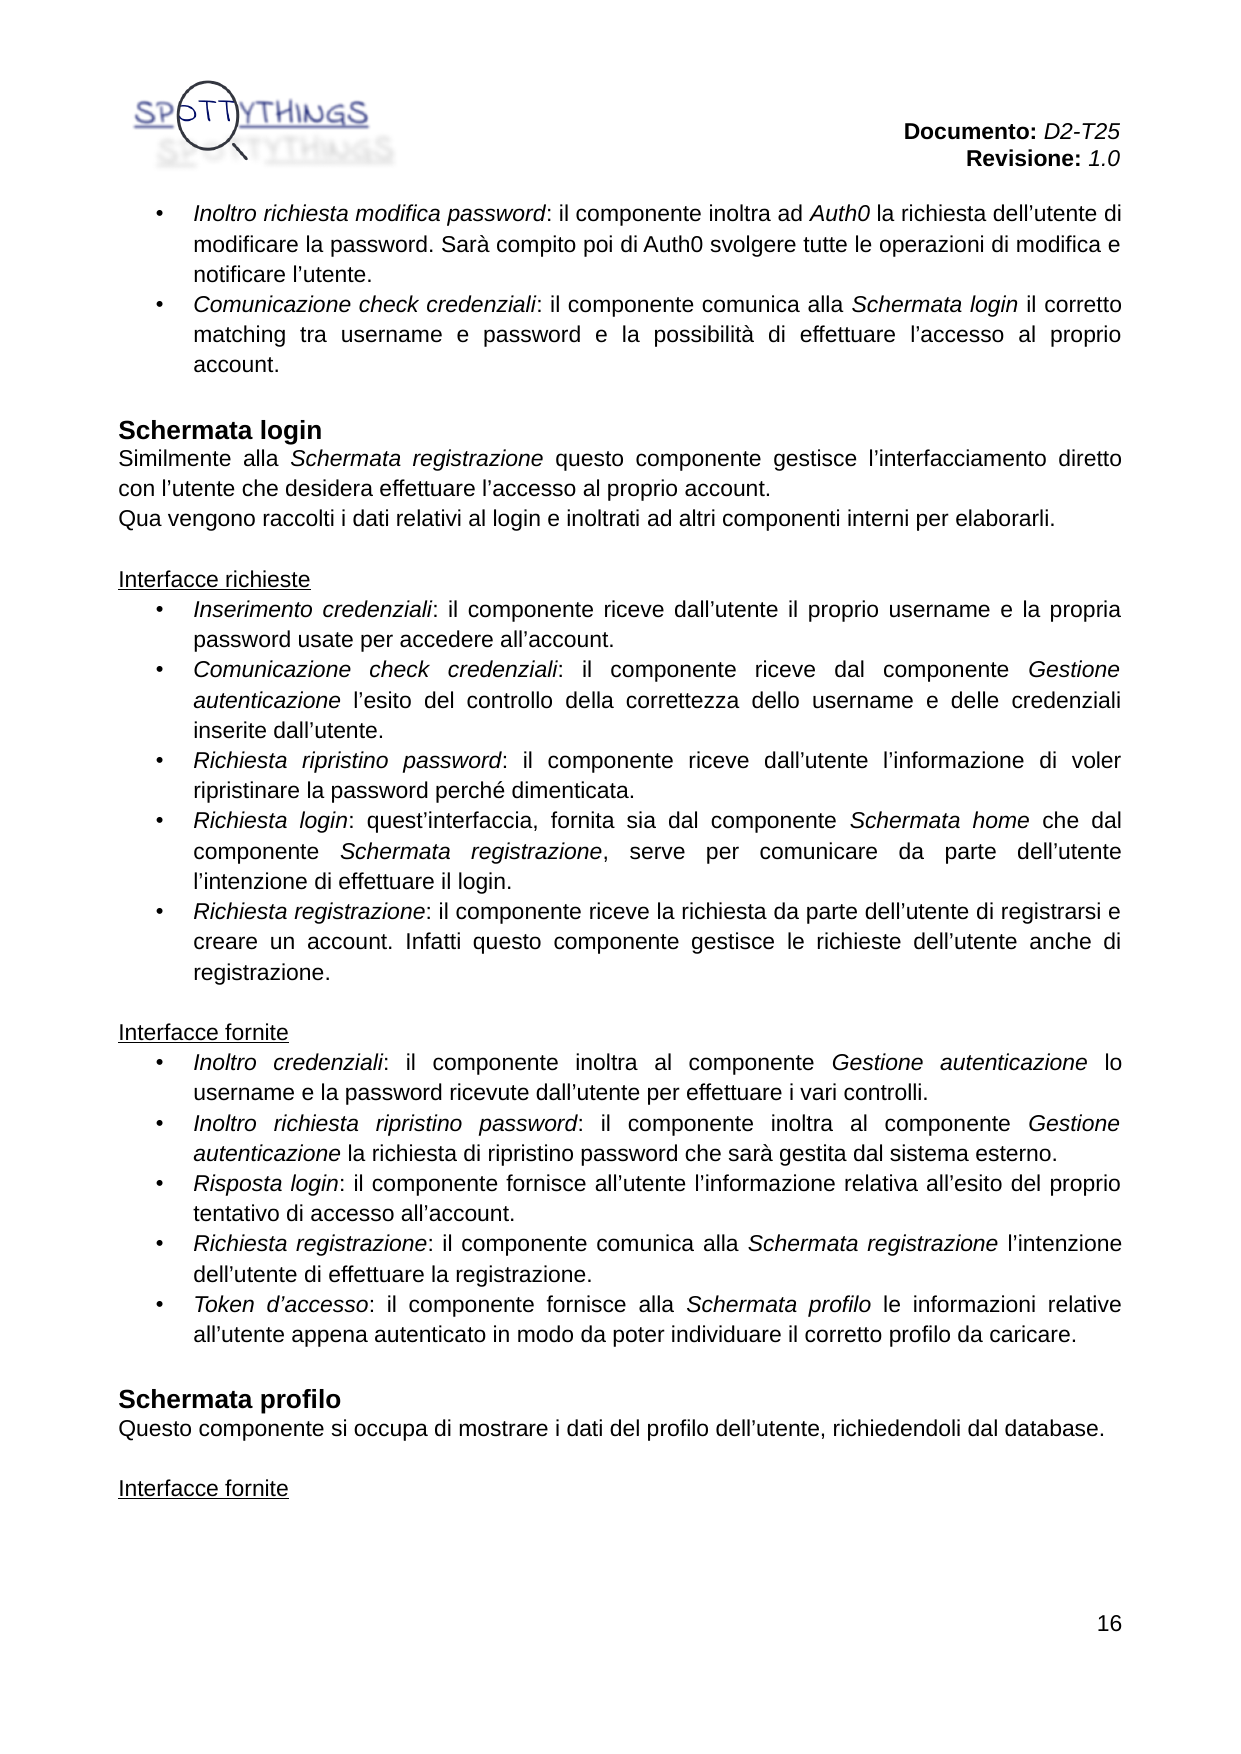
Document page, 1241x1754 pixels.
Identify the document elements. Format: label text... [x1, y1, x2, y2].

text Interfacce richieste [118, 566, 1122, 592]
list Richiesta login: quest’interfaccia, fornita sia dal componente Schermata home che dal componente Schermata registrazione, serve per comunicare da parte dell’utente l’intenzione di effettuare il login. [156, 807, 1122, 894]
list Inoltro credenziali: il componente inoltra al componente Gestione autenticazione lo username e la password ricevute dall’utente per effettuare i vari controlli. [156, 1049, 1122, 1106]
text Similmente alla Schermata registrazione questo componente gestisce l’interfacciamento diretto con l’utente che desidera effettuare l’accesso al proprio account. [118, 445, 1122, 501]
list Inoltro richiesta modifica password: il componente inoltra ad Auth0 la richiesta dell’utente di modificare la password. Sarà compito poi di Auth0 svolgere tutte le operazioni di modifica e notificare l’utente. [156, 200, 1122, 287]
list Inoltro richiesta ripristino password: il componente inoltra al componente Gestione autenticazione la richiesta di ripristino password che sarà gestita dal sistema esterno. [156, 1109, 1122, 1166]
text Interfacce fornite [118, 1019, 1122, 1045]
list Comunicazione check credenziali: il componente riceve dal componente Gestione autenticazione l’esito del controllo della correttezza dello username e delle credenziali inserite dall’utente. [156, 656, 1122, 743]
list Risposta login: il componente fornisce all’utente l’informazione relativa all’esito del proprio tentativo di accesso all’account. [156, 1170, 1122, 1226]
list Comunicazione check credenziali: il componente comunica alla Schermata login il corretto matching tra username e password e la possibilità di effettuare l’accesso al proprio account. [156, 291, 1122, 378]
text Interfacce fornite [118, 1475, 1122, 1501]
text Qua vengono raccolti i dati relativi al login e inoltrati ad altri componenti interni per elaborarli. [118, 505, 1122, 532]
subtitle Schermata profilo [118, 1384, 1122, 1414]
list Inserimento credenziali: il componente riceve dall’utente il proprio username e la propria password usate per accedere all’account. [156, 596, 1122, 652]
list Richiesta registrazione: il componente riceve la richiesta da parte dell’utente di registrarsi e creare un account. Infatti questo componente gestisce le richieste dell’utente anche di registrazione. [156, 898, 1122, 985]
subtitle Schermata login [118, 415, 1122, 445]
text Questo componente si occupa di mostrare i dati del profilo dell’utente, richiedendoli dal database. [118, 1414, 1122, 1441]
picture [123, 73, 399, 187]
list Richiesta ripristino password: il componente riceve dall’utente l’informazione di voler ripristinare la password perché dimenticata. [156, 747, 1122, 803]
list Token d’accesso: il componente fornisce alla Schermata profilo le informazioni relative all’utente appena autenticato in modo da poter individuare il corretto profilo da caricare. [156, 1291, 1122, 1347]
list Richiesta registrazione: il componente comunica alla Schermata registrazione l’intenzione dell’utente di effettuare la registrazione. [156, 1230, 1122, 1287]
